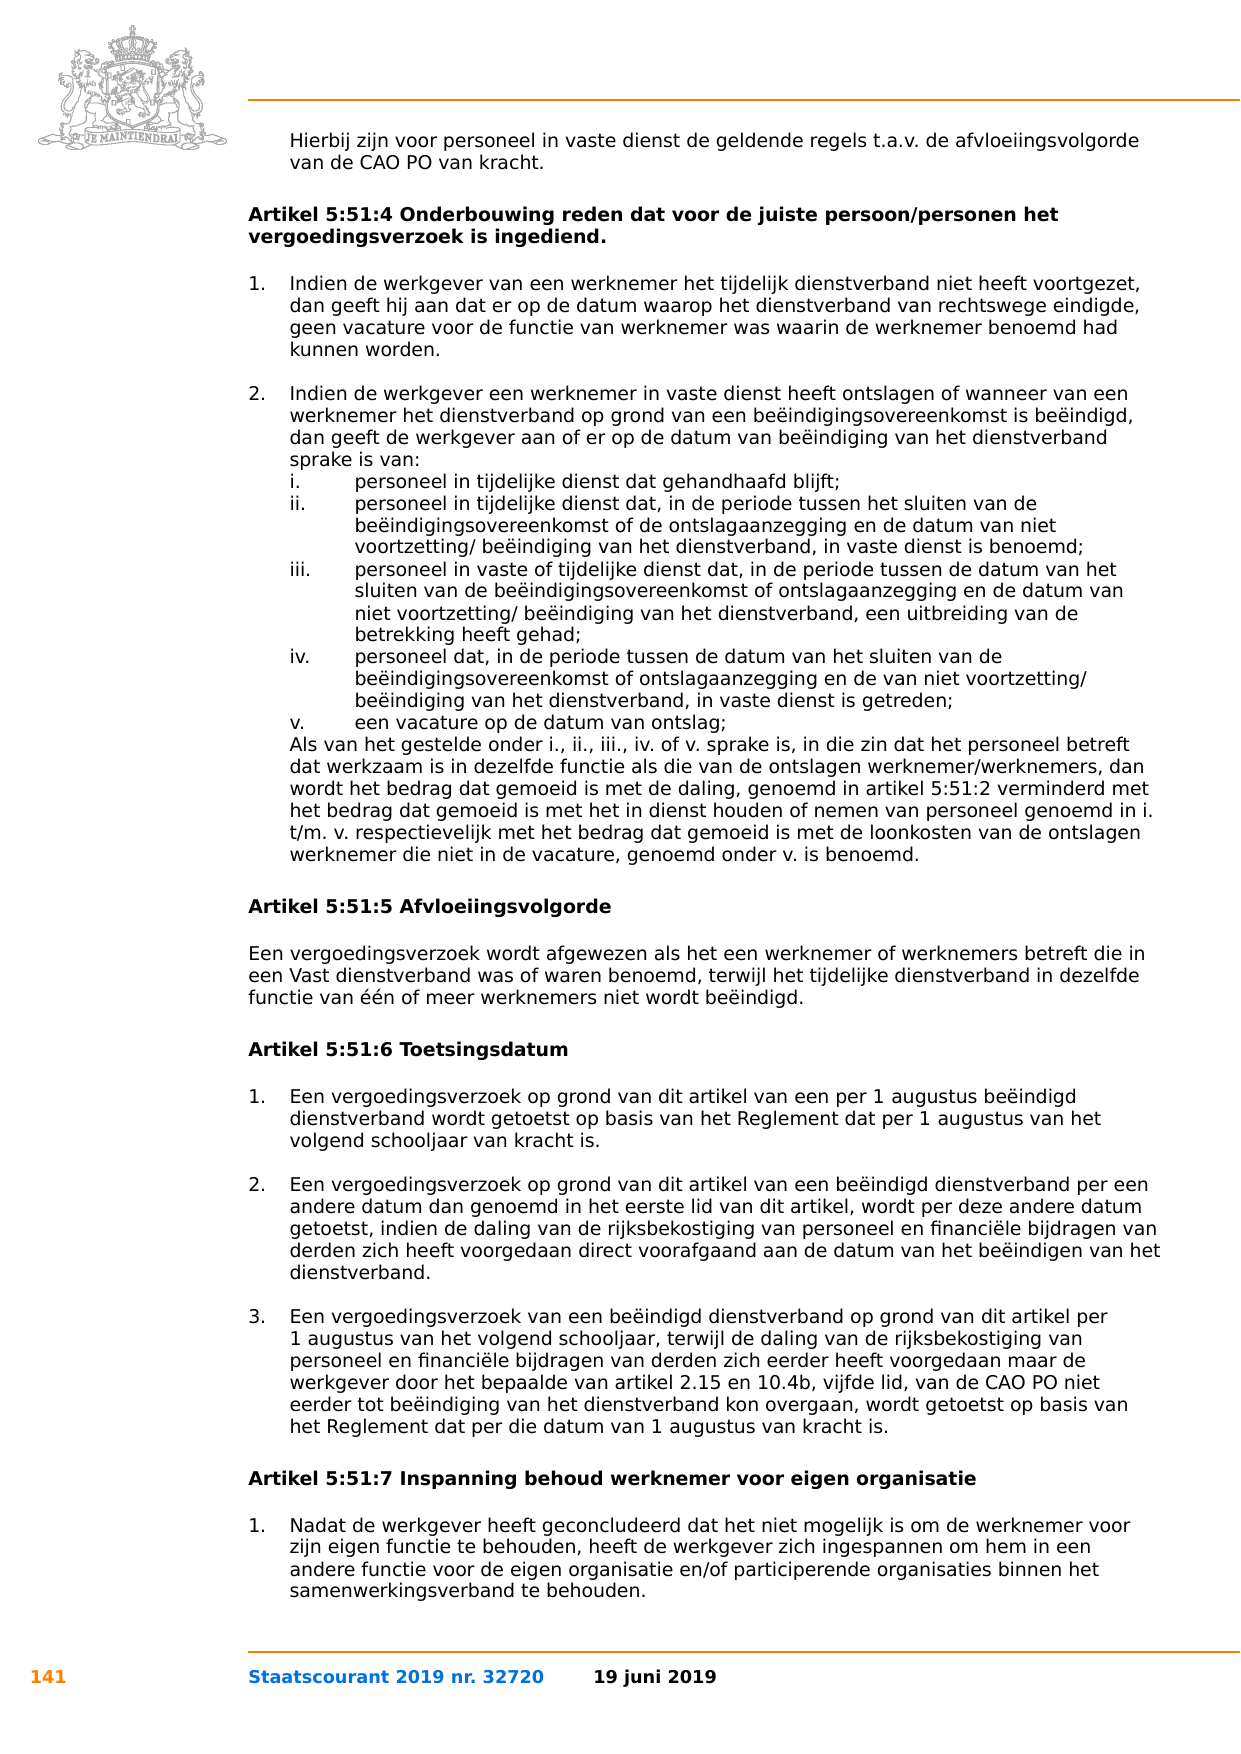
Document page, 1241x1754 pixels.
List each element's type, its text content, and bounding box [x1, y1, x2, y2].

text v. een vacature op de datum van ontslag; [289, 712, 1163, 734]
text 3. Een vergoedingsverzoek van een beëindigd dienstverband op grond van dit artikel per 1 augustus van het volgend schooljaar, terwijl de daling van de rijksbekostiging van personeel en financiële bijdragen van derden zich eerder heeft voorgedaan maar de werkgever door het bepaalde van artikel 2.15 en 10.4b, vijfde lid, van de CAO PO niet eerder tot beëindiging van het dienstverband kon overgaan, wordt getoetst op basis van het Reglement dat per die datum van 1 augustus van kracht is. [248, 1306, 1163, 1437]
subtitle Artikel 5:51:4 Onderbouwing reden dat voor de juiste persoon/personen het vergoedingsverzoek is ingediend. [248, 204, 1163, 248]
subtitle Artikel 5:51:5 Afvloeiingsvolgorde [248, 896, 1163, 918]
text Een vergoedingsverzoek wordt afgewezen als het een werknemer of werknemers betreft die in een Vast dienstverband was of waren benoemd, terwijl het tijdelijke dienstverband in dezelfde functie van één of meer werknemers niet wordt beëindigd. [248, 943, 1163, 1009]
text iii. personeel in vaste of tijdelijke dienst dat, in de periode tussen de datum van het sluiten van de beëindigingsovereenkomst of ontslagaanzegging en de datum van niet voortzetting/ beëindiging van het dienstverband, een uitbreiding van de betrekking heeft gehad; [289, 558, 1163, 646]
text Als van het gestelde onder i., ii., iii., iv. of v. sprake is, in die zin dat het personeel betreft dat werkzaam is in dezelfde functie als die van de ontslagen werknemer/werknemers, dan wordt het bedrag dat gemoeid is met de daling, genoemd in artikel 5:51:2 verminderd met het bedrag dat gemoeid is met het in dienst houden of nemen van personeel genoemd in i. t/m. v. respectievelijk met het bedrag dat gemoeid is met de loonkosten van de ontslagen werknemer die niet in de vacature, genoemd onder v. is benoemd. [289, 734, 1163, 866]
text 2. Indien de werkgever een werknemer in vaste dienst heeft ontslagen of wanneer van een werknemer het dienstverband op grond van een beëindigingsovereenkomst is beëindigd, dan geeft de werkgever aan of er op de datum van beëindiging van het dienstverband sprake is van: [248, 383, 1163, 471]
subtitle Artikel 5:51:6 Toetsingsdatum [248, 1039, 1163, 1061]
text ii. personeel in tijdelijke dienst dat, in de periode tussen het sluiten van de beëindigingsovereenkomst of de ontslagaanzegging en de datum van niet voortzetting/ beëindiging van het dienstverband, in vaste dienst is benoemd; [289, 492, 1163, 558]
text 2. Een vergoedingsverzoek op grond van dit artikel van een beëindigd dienstverband per een andere datum dan genoemd in het eerste lid van dit artikel, wordt per deze andere datum getoetst, indien de daling van de rijksbekostiging van personeel en financiële bijdragen van derden zich heeft voorgedaan direct voorafgaand aan de datum van het beëindigen van het dienstverband. [248, 1174, 1163, 1284]
text iv. personeel dat, in de periode tussen de datum van het sluiten van de beëindigingsovereenkomst of ontslagaanzegging en de van niet voortzetting/ beëindiging van het dienstverband, in vaste dienst is getreden; [289, 646, 1163, 712]
text Hierbij zijn voor personeel in vaste dienst de geldende regels t.a.v. de afvloeiingsvolgorde van de CAO PO van kracht. [289, 130, 1163, 174]
picture [38, 25, 227, 150]
text i. personeel in tijdelijke dienst dat gehandhaafd blijft; [289, 471, 1163, 492]
text 1. Nadat de werkgever heeft geconcludeerd dat het niet mogelijk is om de werknemer voor zijn eigen functie te behouden, heeft de werkgever zich ingespannen om hem in een andere functie voor de eigen organisatie en/of participerende organisaties binnen het samenwerkingsverband te behouden. [248, 1514, 1163, 1602]
subtitle Artikel 5:51:7 Inspanning behoud werknemer voor eigen organisatie [248, 1467, 1163, 1489]
text 1. Indien de werkgever van een werknemer het tijdelijk dienstverband niet heeft voortgezet, dan geeft hij aan dat er op de datum waarop het dienstverband van rechtswege eindigde, geen vacature voor de functie van werknemer was waarin de werknemer benoemd had kunnen worden. [248, 273, 1163, 361]
text 1. Een vergoedingsverzoek op grond van dit artikel van een per 1 augustus beëindigd dienstverband wordt getoetst op basis van het Reglement dat per 1 augustus van het volgend schooljaar van kracht is. [248, 1086, 1163, 1152]
